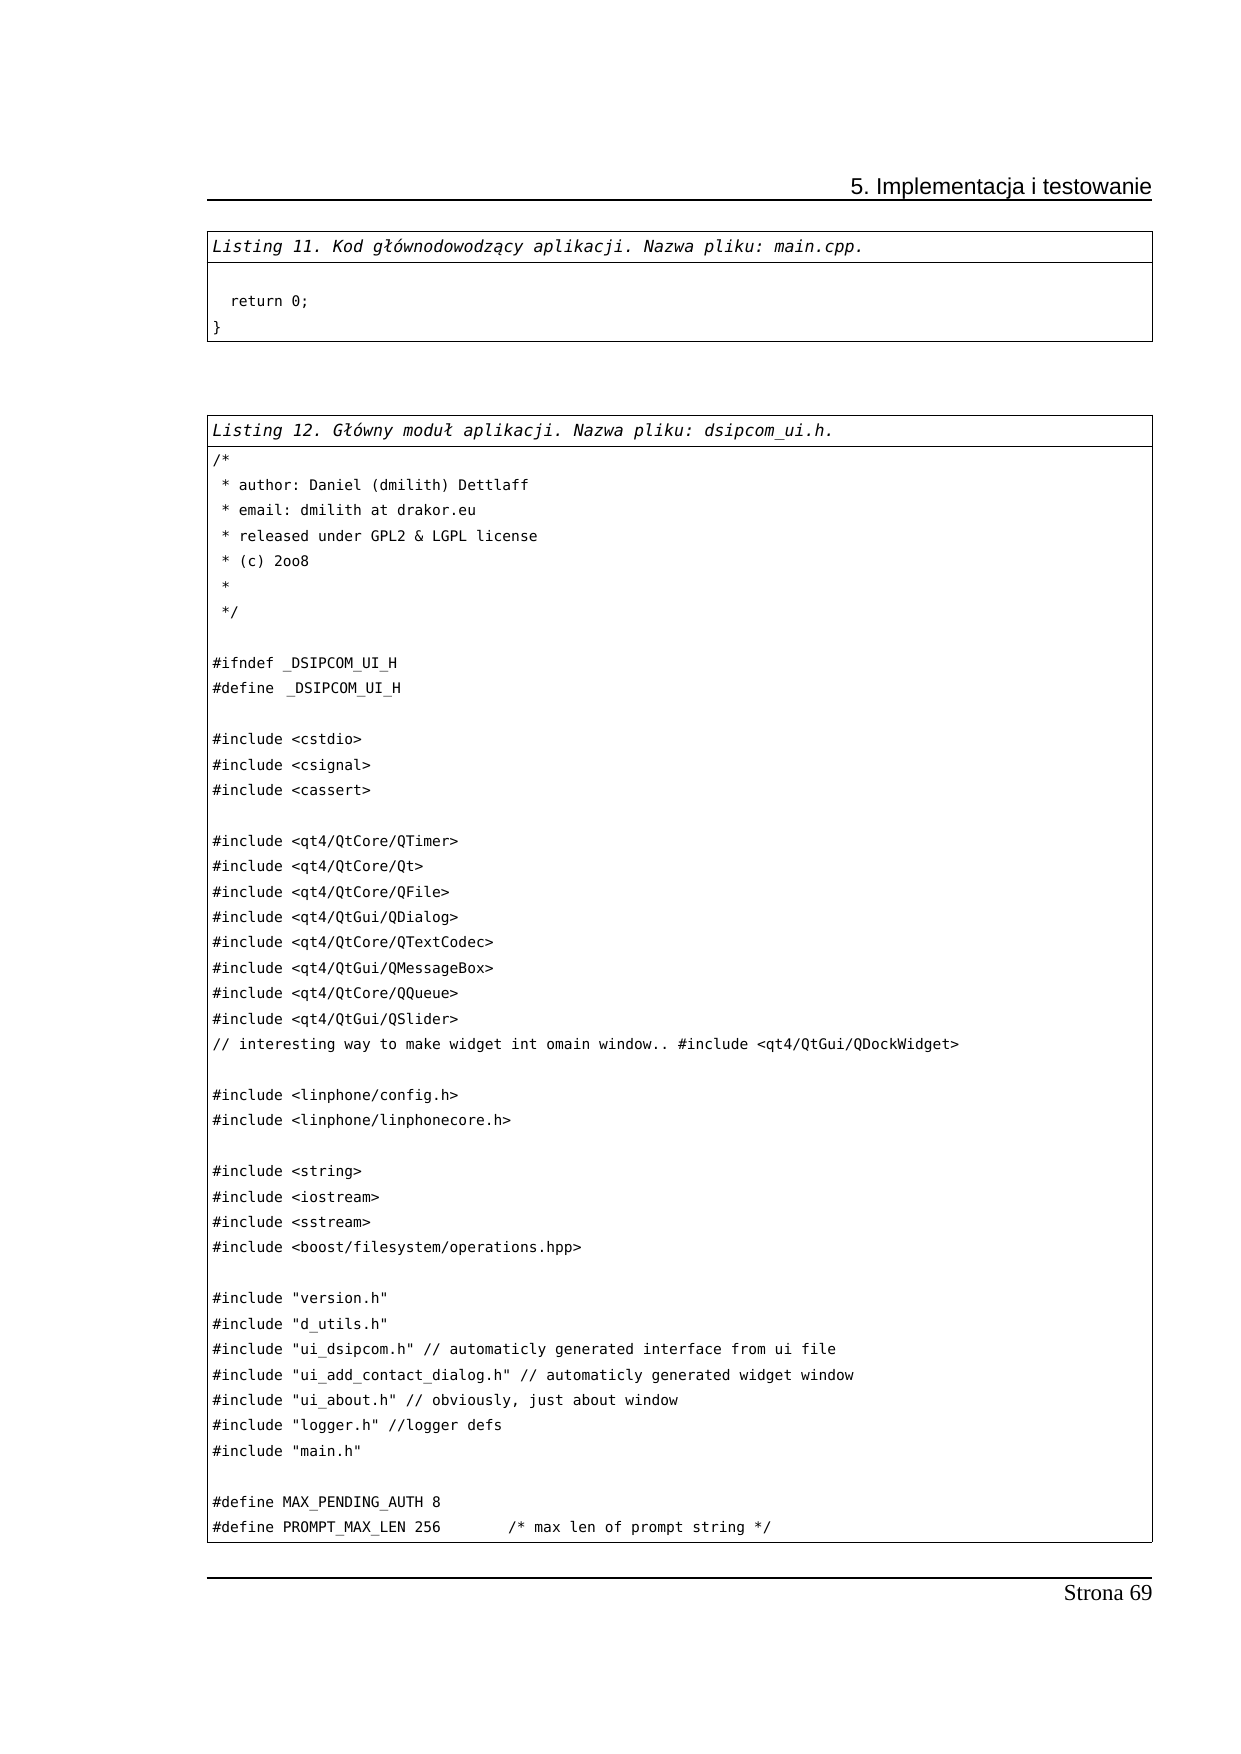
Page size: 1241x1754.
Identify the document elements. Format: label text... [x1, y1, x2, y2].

table_header Listing 12. Główny moduł aplikacji. Nazwa pliku: dsipcom_ui.h. [208, 416, 1152, 446]
table_cell return 0; } [208, 263, 1152, 341]
table_header Listing 11. Kod głównodowodzący aplikacji. Nazwa pliku: main.cpp. [208, 232, 1152, 262]
table_cell /* * author: Daniel (dmilith) Dettlaff * email: dmilith at drakor.eu * released under GPL2 & LGPL license * (c) 2oo8 * */ #ifndef _DSIPCOM_UI_H #define _DSIPCOM_UI_H #include <cstdio> #include <csignal> #include <cassert> #include <qt4/QtCore/QTimer> #include <qt4/QtCore/Qt> #include <qt4/QtCore/QFile> #include <qt4/QtGui/QDialog> #include <qt4/QtCore/QTextCodec> #include <qt4/QtGui/QMessageBox> #include <qt4/QtCore/QQueue> #include <qt4/QtGui/QSlider> // interesting way to make widget int omain window.. #include <qt4/QtGui/QDockWidget> #include <linphone/config.h> #include <linphone/linphonecore.h> #include <string> #include <iostream> #include <sstream> #include <boost/filesystem/operations.hpp> #include "version.h" #include "d_utils.h" #include "ui_dsipcom.h" // automaticly generated interface from ui file #include "ui_add_contact_dialog.h" // automaticly generated widget window #include "ui_about.h" // obviously, just about window #include "logger.h" //logger defs #include "main.h" #define MAX_PENDING_AUTH 8 #define PROMPT_MAX_LEN 256 /* max len of prompt string */ [208, 447, 1152, 1542]
